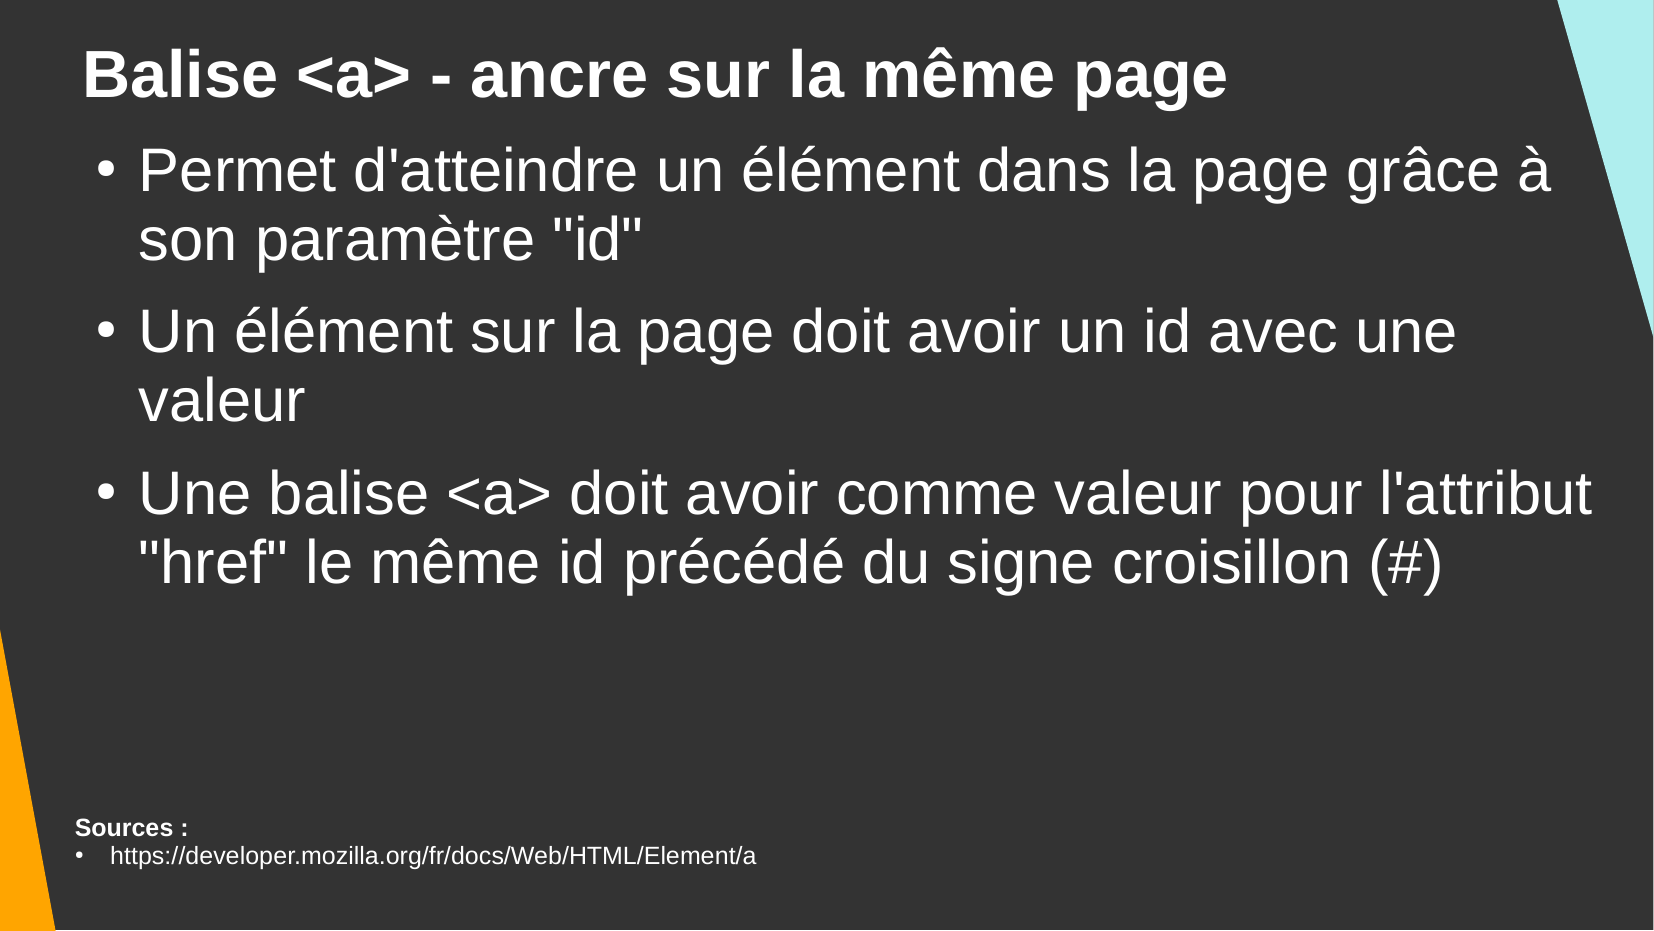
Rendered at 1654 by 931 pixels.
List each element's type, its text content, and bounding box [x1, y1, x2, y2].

text_box Sources : https://developer.mozilla.org/fr/docs/Web/HTML/Element/a [60, 806, 1546, 931]
list Permet d'atteindre un élément dans la page grâce à son paramètre "id" Un élément sur la page doit avoir un id avec une valeur Une balise <a> doit avoir comme valeur pour l'attribut "href" le même id précédé du signe croisillon (#) [80, 135, 1605, 647]
text_box [1557, 0, 1654, 340]
title Balise <a> - ancre sur la même page [82, 37, 1571, 114]
text_box [0, 629, 56, 931]
